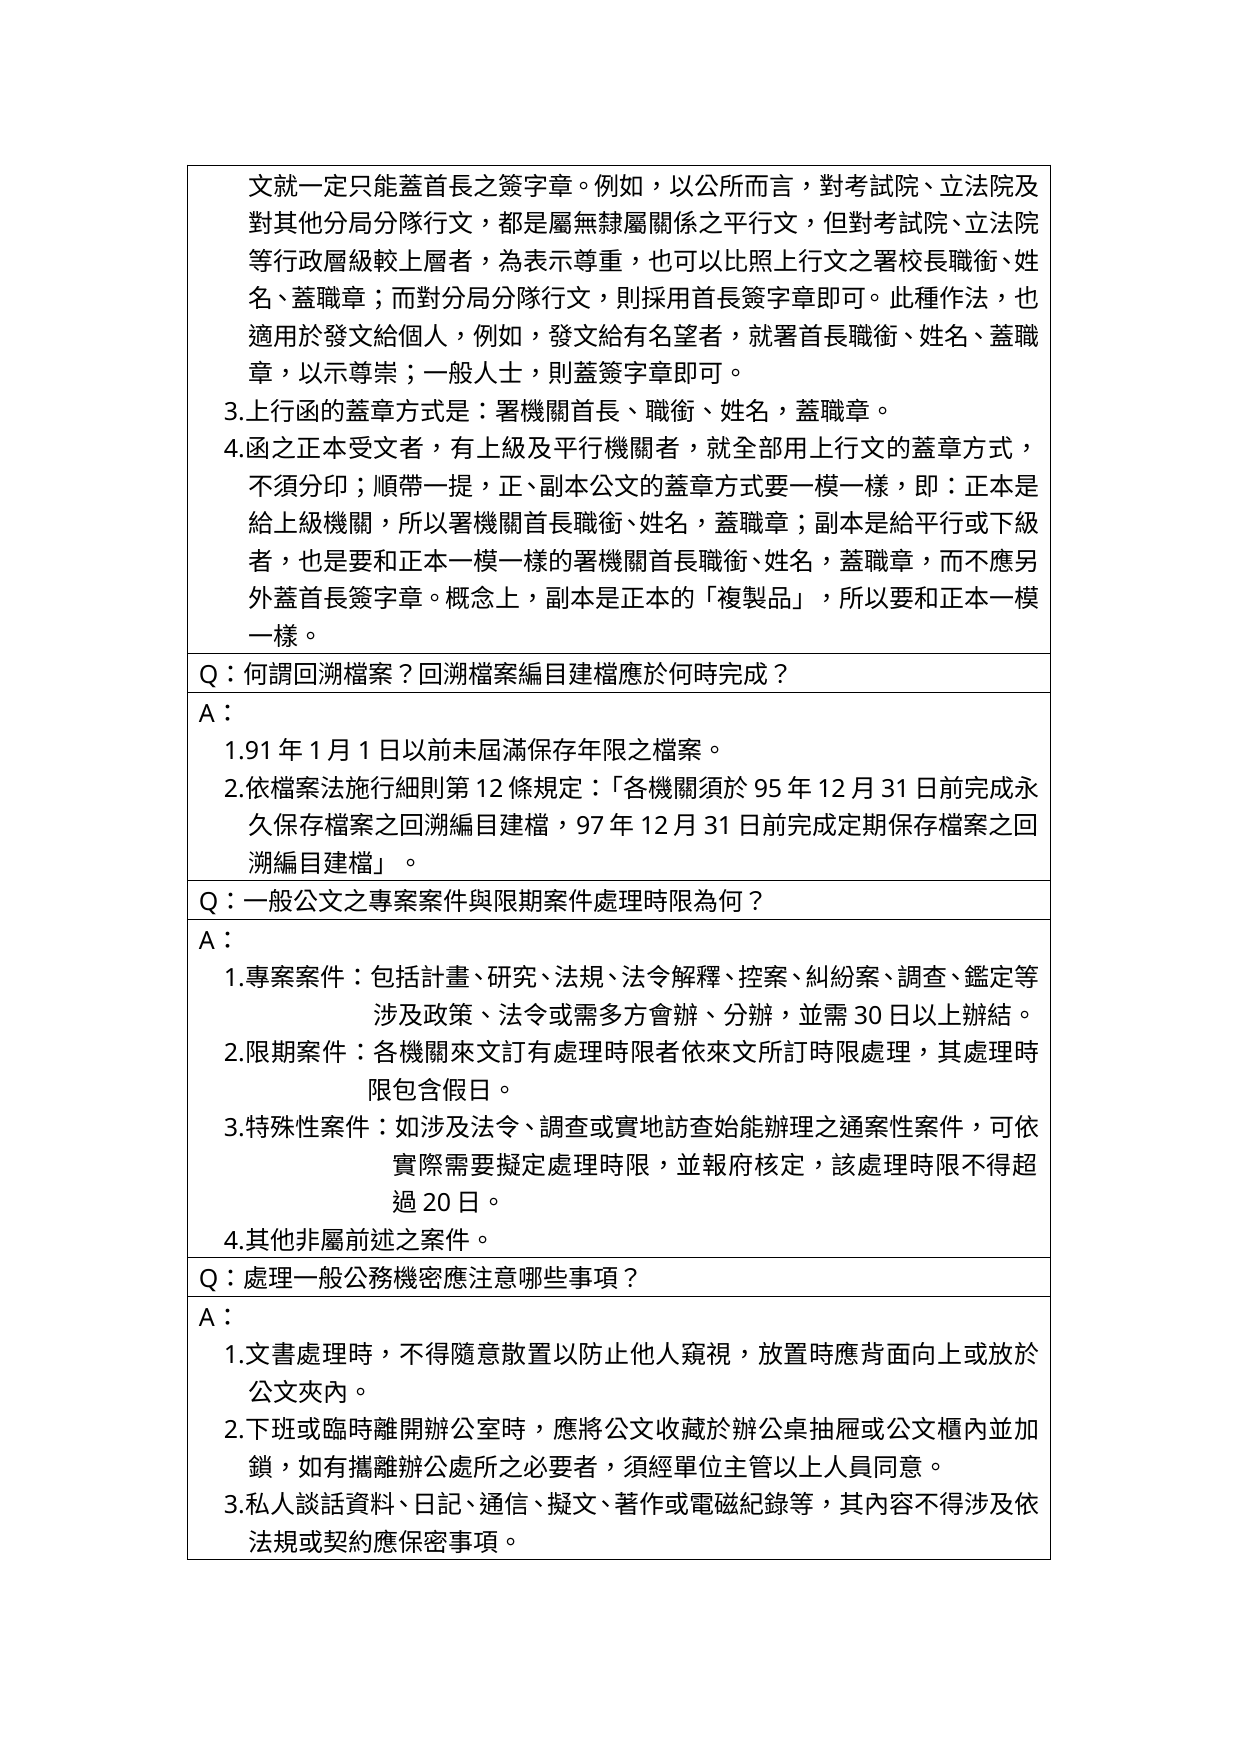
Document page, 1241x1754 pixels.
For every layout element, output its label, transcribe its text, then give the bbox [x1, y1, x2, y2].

table_cell A： 1.文書處理時，不得隨意散置以防止他人窺視，放置時應背面向上或放於公文夾內。 2.下班或臨時離開辦公室時，應將公文收藏於辦公桌抽屜或公文櫃內並加鎖，如有攜離辦公處所之必要者，須經單位主管以上人員同意。 3.私人談話資料、日記、通信、擬文、著作或電磁紀錄等，其內容不得涉及依法規或契約應保密事項。 [188, 1297, 1050, 1559]
table_cell 文就一定只能蓋首長之簽字章。例如，以公所而言，對考試院、立法院及對其他分局分隊行文，都是屬無隸屬關係之平行文，但對考試院、立法院等行政層級較上層者，為表示尊重，也可以比照上行文之署校長職銜、姓名、蓋職章；而對分局分隊行文，則採用首長簽字章即可。 此種作法，也適用於發文給個人，例如，發文給有名望者，就署首長職銜、姓名、蓋職章，以示尊崇；一般人士，則蓋簽字章即可。 3.上行函的蓋章方式是：署機關首長、職銜、姓名，蓋職章。 4.函之正本受文者，有上級及平行機關者，就全部用上行文的蓋章方式，不須分印；順帶一提，正、副本公文的蓋章方式要一模一樣，即：正本是給上級機關，所以署機關首長職銜、姓名，蓋職章；副本是給平行或下級者，也是要和正本一模一樣的署機關首長職銜、姓名，蓋職章，而不應另外蓋首長簽字章。概念上，副本是正本的「複製品」，所以要和正本一模一樣。 [188, 166, 1050, 653]
table_cell A： 1.91年1月1日以前未屆滿保存年限之檔案。 2.依檔案法施行細則第12條規定：「各機關須於95年12月31日前完成永久保存檔案之回溯編目建檔，97年12月31日前完成定期保存檔案之回溯編目建檔」。 [188, 693, 1050, 880]
table_cell Q：何謂回溯檔案？回溯檔案編目建檔應於何時完成？ [188, 654, 1050, 692]
table_cell Q：處理一般公務機密應注意哪些事項？ [188, 1258, 1050, 1296]
table_cell Q：一般公文之專案案件與限期案件處理時限為何？ [188, 881, 1050, 919]
table_cell A： 1.專案案件：包括計畫、研究、法規、法令解釋、控案、糾紛案、調查、鑑定等涉及政策、法令或需多方會辦、分辦，並需30日以上辦結。 2.限期案件：各機關來文訂有處理時限者依來文所訂時限處理，其處理時限包含假日。 3.特殊性案件：如涉及法令、調查或實地訪查始能辦理之通案性案件，可依實際需要擬定處理時限，並報府核定，該處理時限不得超過20日。 4.其他非屬前述之案件。 [188, 920, 1050, 1257]
